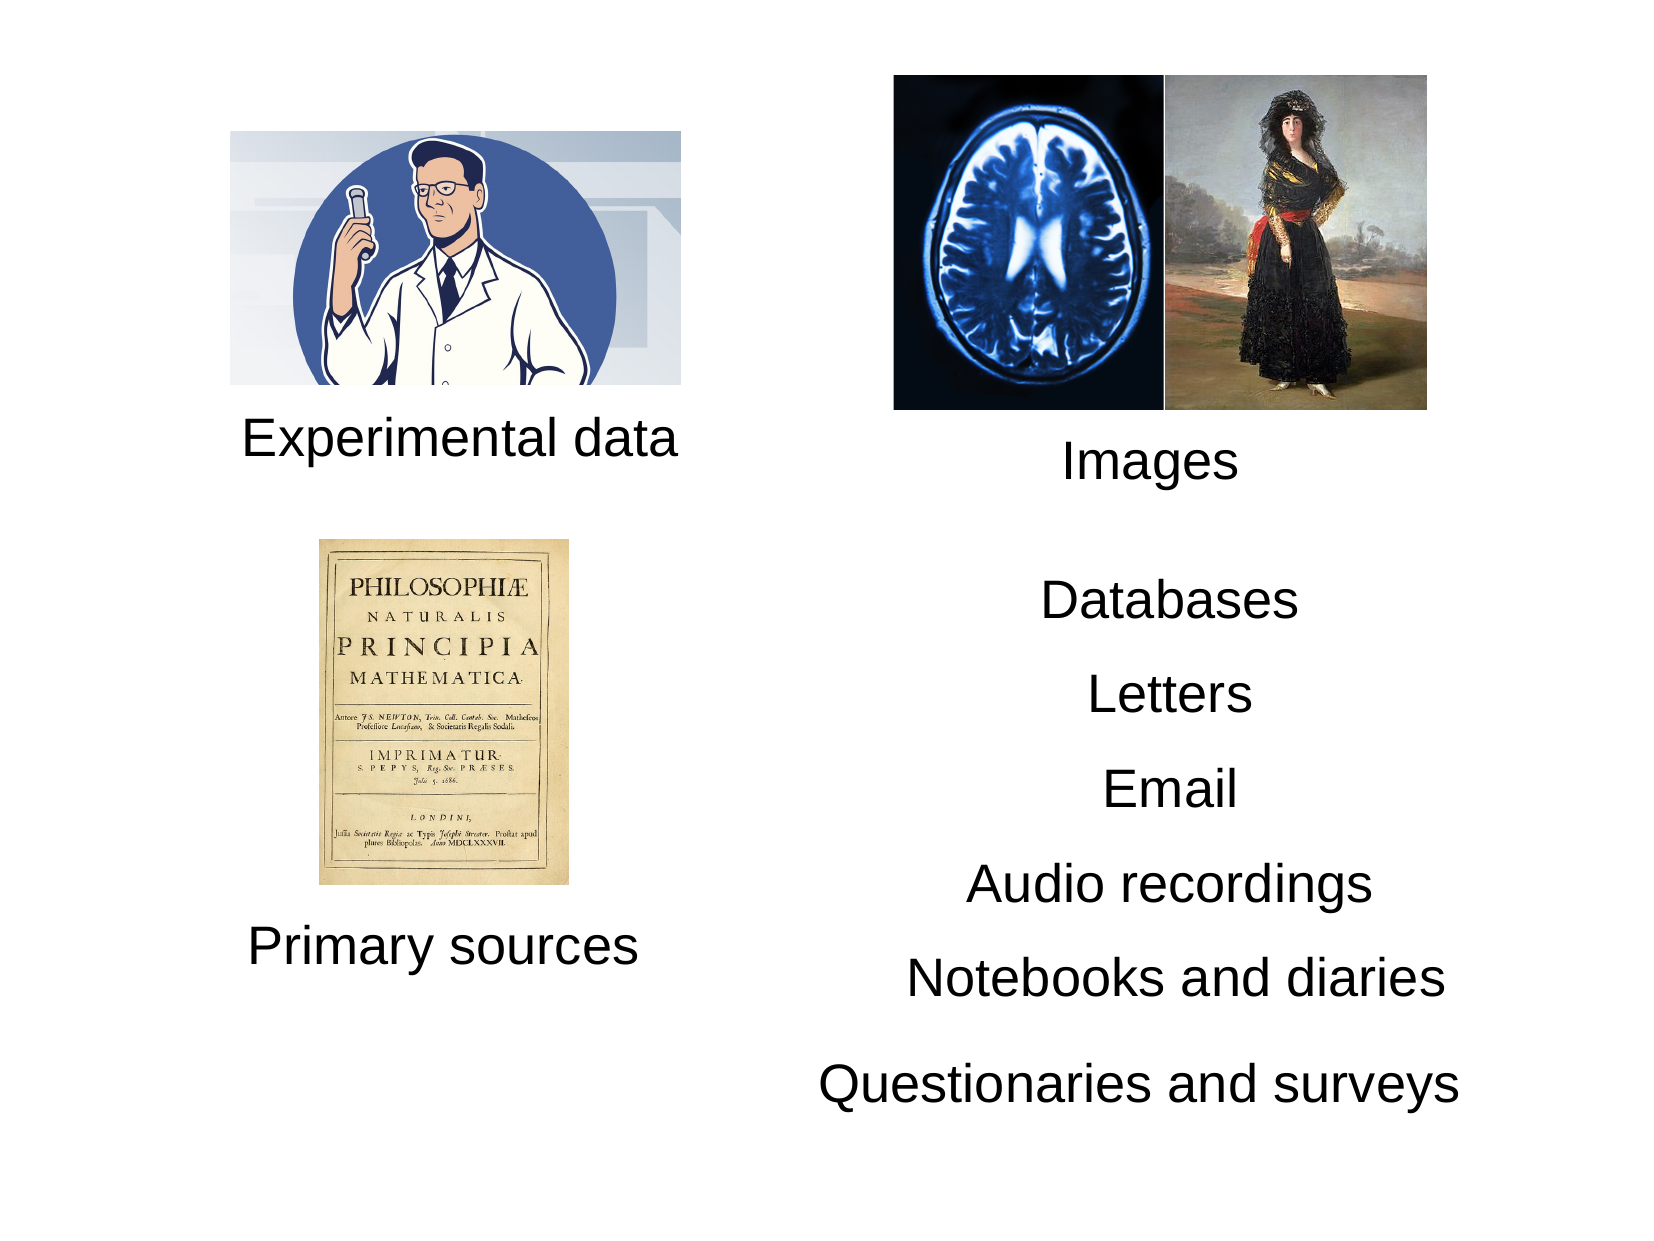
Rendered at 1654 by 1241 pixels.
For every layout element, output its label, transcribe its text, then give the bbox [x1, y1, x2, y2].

text_box Experimental data [224, 407, 698, 468]
picture [1165, 75, 1427, 410]
text_box Images [1039, 430, 1263, 492]
text_box Databases [945, 569, 1396, 631]
text_box Email [945, 758, 1397, 820]
picture [230, 131, 681, 385]
text_box Primary sources [218, 915, 670, 976]
text_box Letters [945, 663, 1396, 725]
text_box Questionaries and surveys [795, 1023, 1485, 1145]
text_box Audio recordings [945, 852, 1397, 914]
picture [893, 75, 1164, 410]
text_box Notebooks and diaries [868, 917, 1485, 1023]
picture [319, 539, 569, 886]
